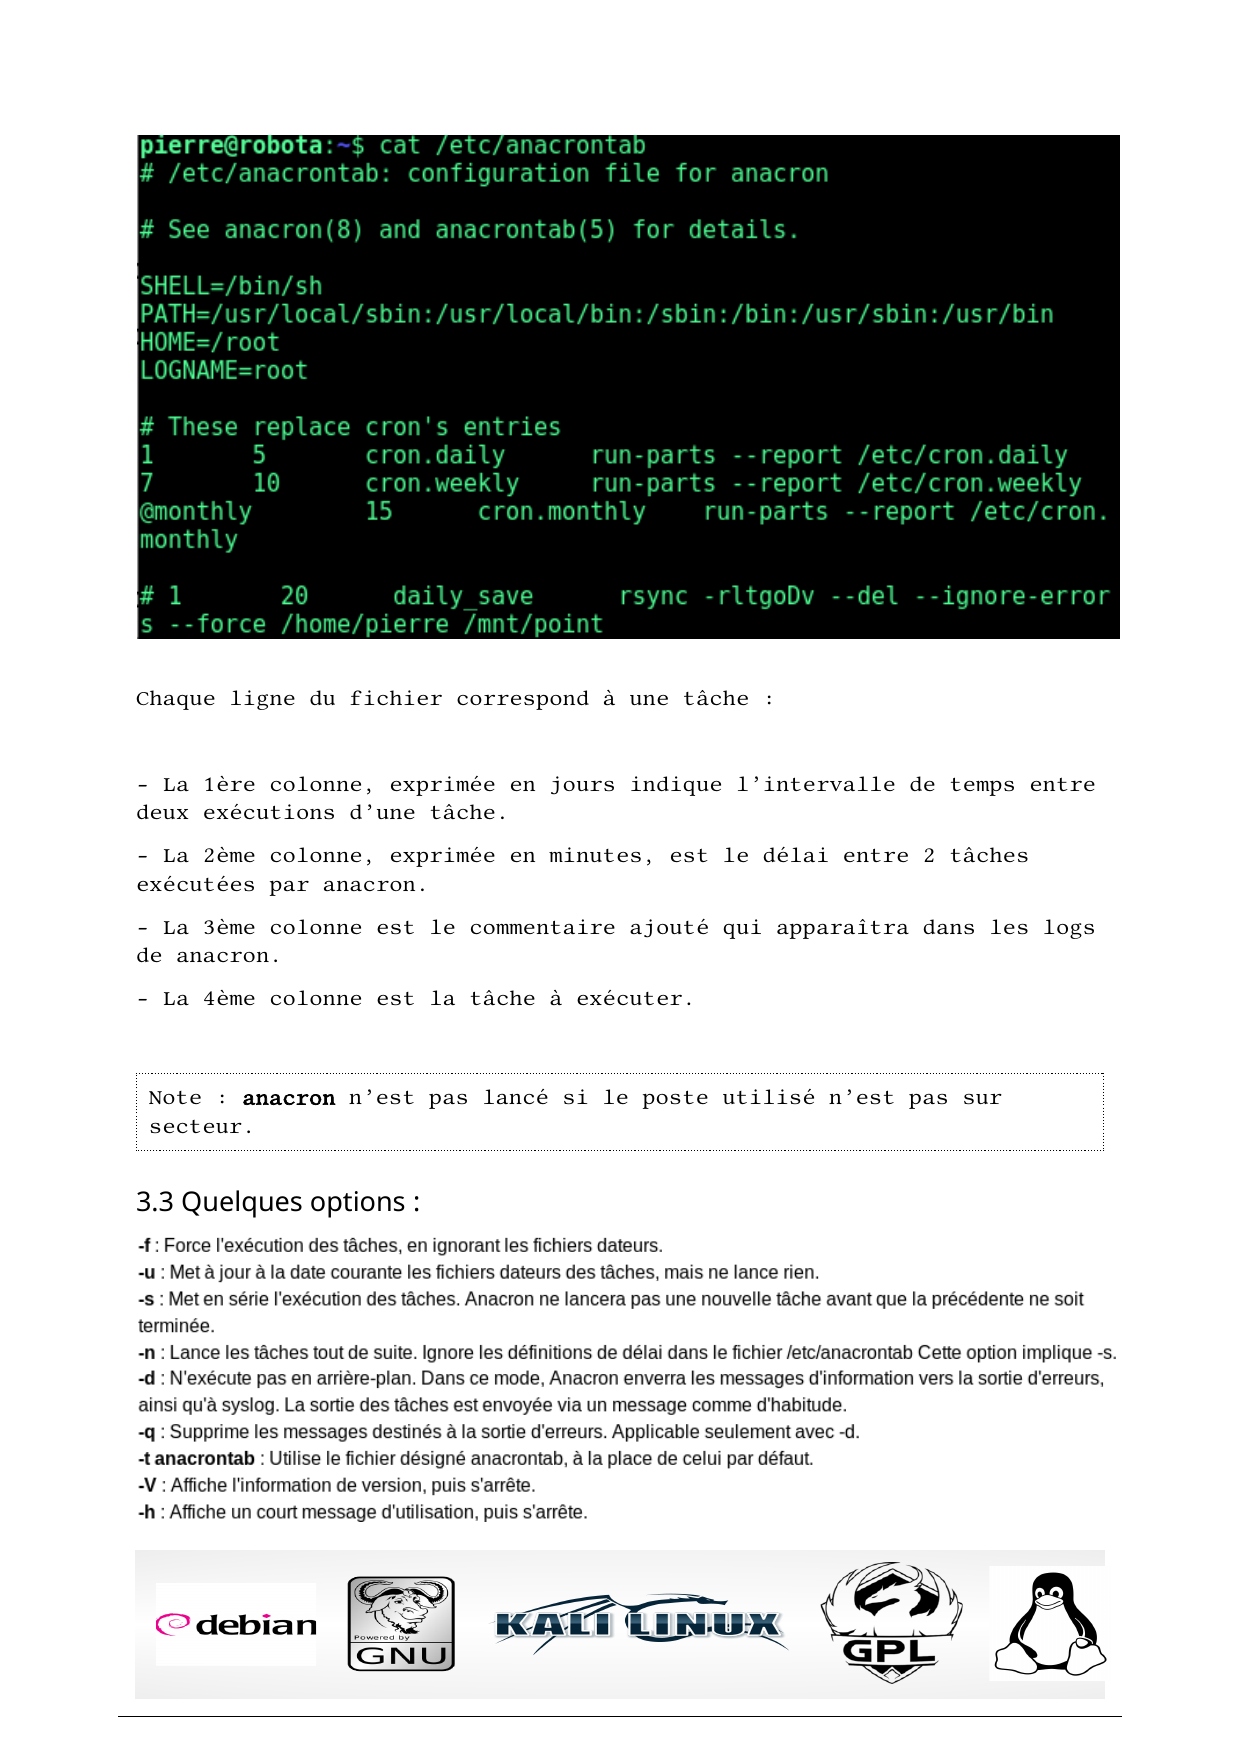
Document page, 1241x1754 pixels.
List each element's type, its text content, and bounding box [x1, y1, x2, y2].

picture [989, 1566, 1112, 1681]
subtitle 3.3 Quelques options : [136, 1183, 1104, 1219]
picture [137, 135, 1120, 639]
picture [156, 1583, 317, 1666]
text - La 3ème colonne est le commentaire ajouté qui apparaîtra dans les logs de anacron. [136, 916, 1104, 968]
picture [820, 1562, 963, 1684]
text Note : anacron n’est pas lancé si le poste utilisé n’est pas sur secteur. [136, 1073, 1104, 1151]
text Chaque ligne du fichier correspond à une tâche : [136, 687, 1104, 710]
picture [476, 1579, 799, 1670]
picture [128, 1232, 1132, 1522]
picture [341, 1573, 460, 1674]
text - La 1ère colonne, exprimée en jours indique l’intervalle de temps entre deux exécutions d’une tâche. [136, 773, 1104, 825]
text - La 4ème colonne est la tâche à exécuter. [136, 987, 1104, 1011]
text - La 2ème colonne, exprimée en minutes, est le délai entre 2 tâches exécutées par anacron. [136, 844, 1104, 896]
